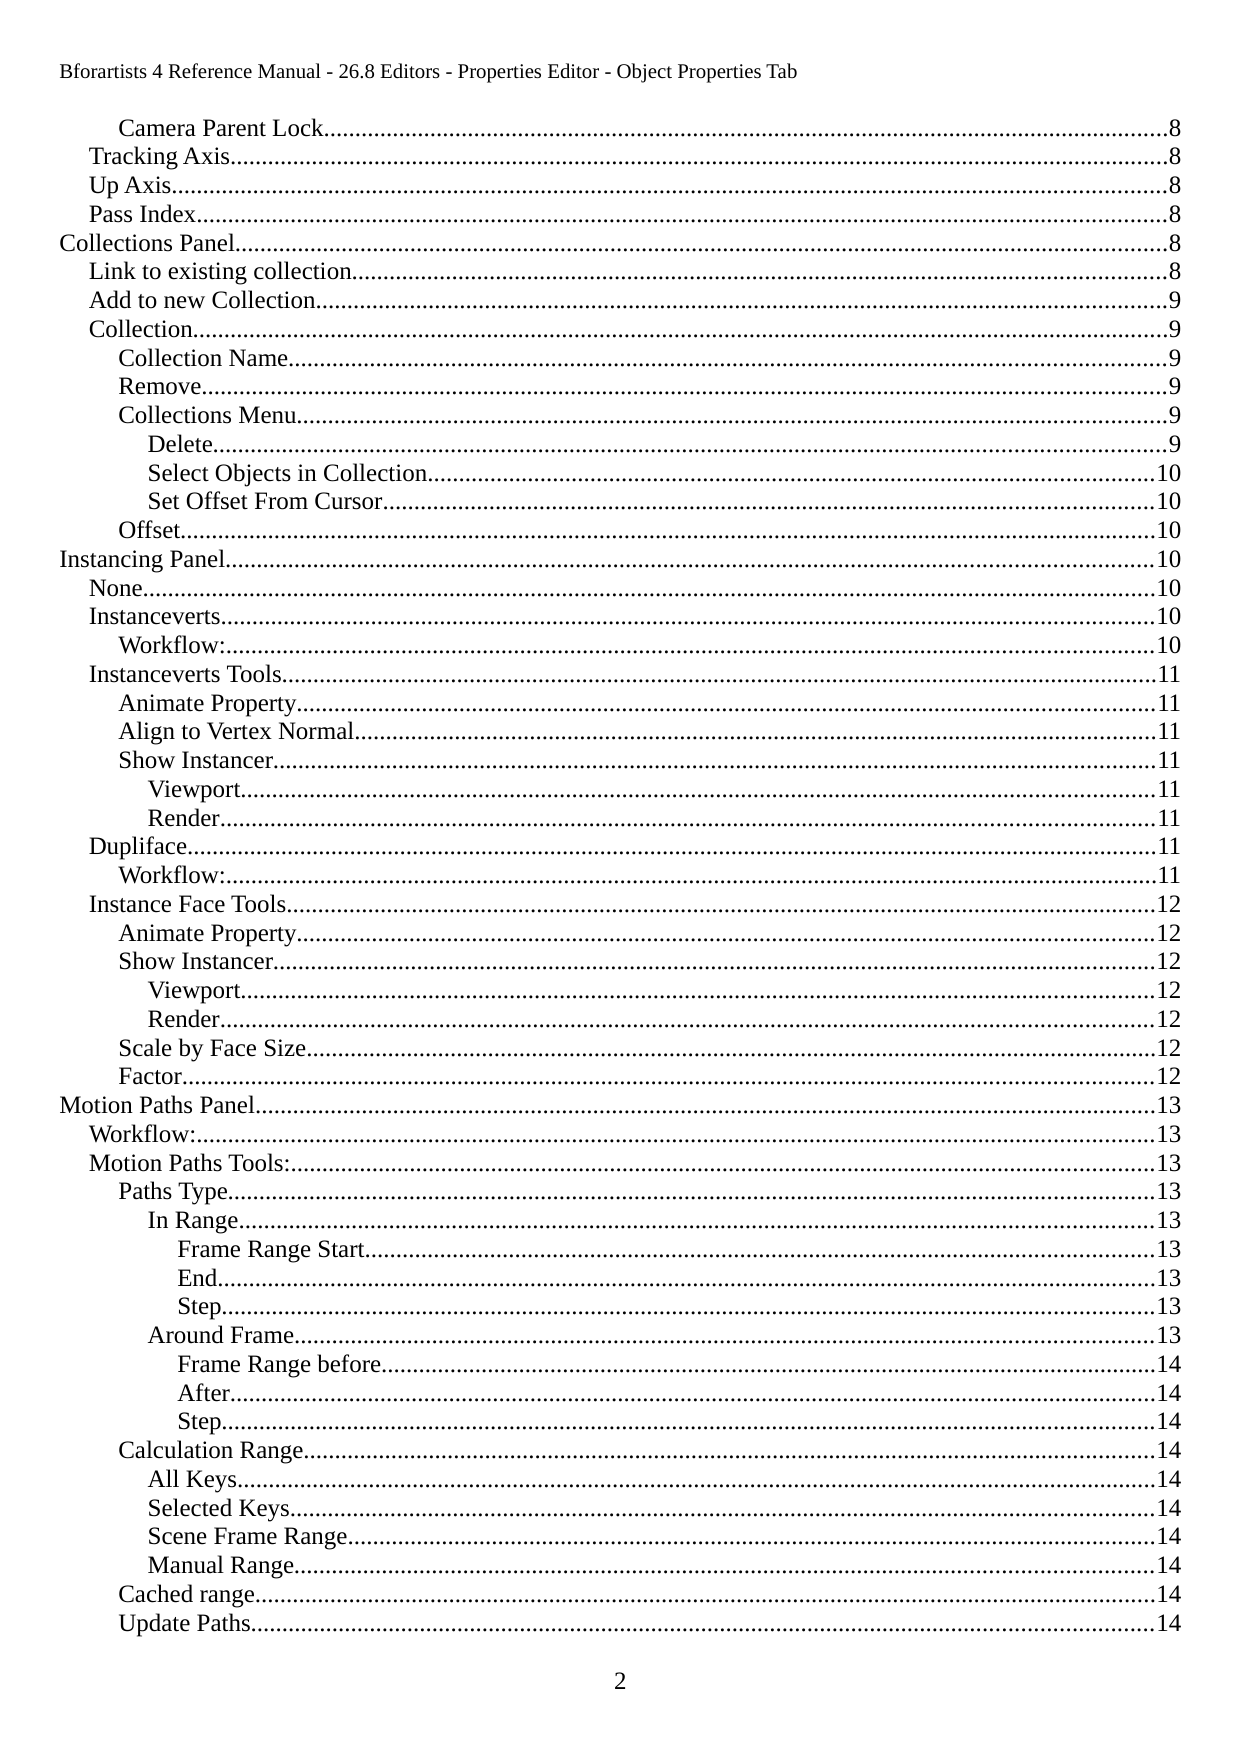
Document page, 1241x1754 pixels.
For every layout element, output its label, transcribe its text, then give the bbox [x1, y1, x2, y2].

text Cached range 14 [118, 1579, 1181, 1608]
text Selected Keys 14 [147, 1493, 1181, 1521]
text None 10 [88, 573, 1181, 601]
text Viewport 12 [147, 975, 1181, 1004]
text Collections Menu 9 [118, 400, 1181, 429]
text Instancing Panel 10 [59, 544, 1181, 573]
text Step 14 [177, 1406, 1181, 1435]
text Around Frame 13 [147, 1320, 1181, 1349]
text Show Instancer 11 [118, 745, 1181, 774]
text Link to existing collection 8 [88, 256, 1181, 285]
text Factor 12 [118, 1061, 1181, 1090]
text Workflow: 13 [88, 1119, 1181, 1148]
text Remove 9 [118, 371, 1181, 400]
text Workflow: 11 [118, 860, 1181, 889]
text Dupliface 11 [88, 831, 1181, 860]
text Viewport 11 [147, 774, 1181, 803]
text Frame Range before 14 [177, 1349, 1181, 1378]
text Motion Paths Panel 13 [59, 1090, 1181, 1119]
text Render 12 [147, 1004, 1181, 1033]
text Collections Panel 8 [59, 228, 1181, 256]
text Animate Property 11 [118, 688, 1181, 716]
text Instanceverts Tools 11 [88, 659, 1181, 688]
text Align to Vertex Normal 11 [118, 716, 1181, 745]
text Set Offset From Cursor 10 [147, 486, 1181, 515]
text Collection Name 9 [118, 343, 1181, 371]
text Instance Face Tools 12 [88, 889, 1181, 918]
text Collection 9 [88, 314, 1181, 343]
text Motion Paths Tools: 13 [88, 1148, 1181, 1176]
text Offset 10 [118, 515, 1181, 544]
text Scale by Face Size 12 [118, 1033, 1181, 1061]
text Show Instancer 12 [118, 946, 1181, 975]
text Tracking Axis 8 [88, 141, 1181, 170]
text Camera Parent Lock 8 [118, 113, 1181, 141]
text Render 11 [147, 803, 1181, 831]
text Update Paths 14 [118, 1608, 1181, 1636]
text Manual Range 14 [147, 1550, 1181, 1579]
text Instanceverts 10 [88, 601, 1181, 630]
text After 14 [177, 1378, 1181, 1406]
text Animate Property 12 [118, 918, 1181, 946]
text Scene Frame Range 14 [147, 1521, 1181, 1550]
text Frame Range Start 13 [177, 1234, 1181, 1263]
text End 13 [177, 1263, 1181, 1291]
text Up Axis 8 [88, 170, 1181, 199]
text Add to new Collection 9 [88, 285, 1181, 314]
text Calculation Range 14 [118, 1435, 1181, 1464]
text Workflow: 10 [118, 630, 1181, 659]
text Paths Type 13 [118, 1176, 1181, 1205]
text Step 13 [177, 1291, 1181, 1320]
text Pass Index 8 [88, 199, 1181, 228]
text Select Objects in Collection 10 [147, 458, 1181, 486]
text In Range 13 [147, 1205, 1181, 1234]
text Delete 9 [147, 429, 1181, 458]
text All Keys 14 [147, 1464, 1181, 1493]
